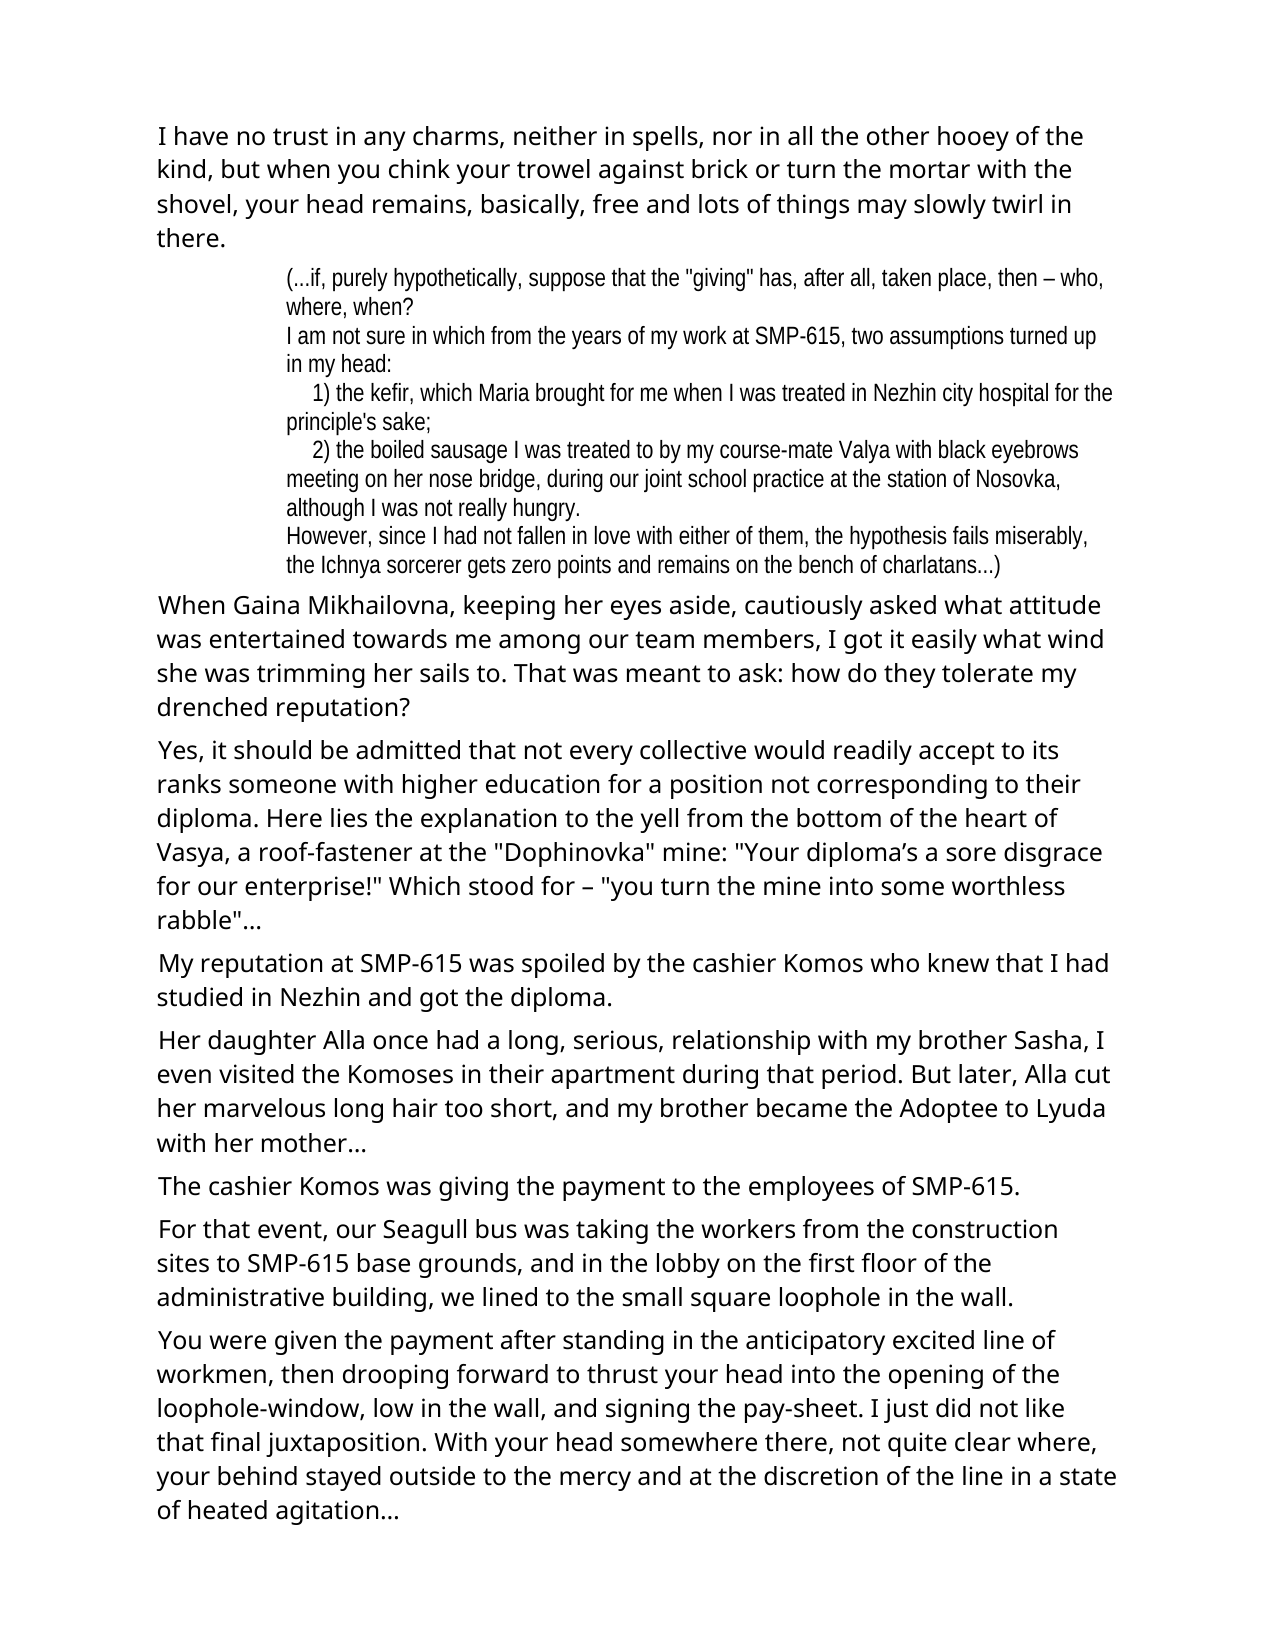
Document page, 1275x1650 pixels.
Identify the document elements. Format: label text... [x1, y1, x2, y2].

text Her daughter Alla once had a long, serious, relationship with my brother Sasha, I even visited the Komoses in their apartment during that period. But later, Alla cut her marvelous long hair too short, and my brother became the Adoptee to Lyuda with her mother… [156, 1023, 1118, 1159]
list (...if, purely hypothetically, suppose that the "giving" has, after all, taken place, then – who, where, when? [286, 263, 1118, 321]
text I have no trust in any charms, neither in spells, nor in all the other hooey of the kind, but when you chink your trowel against brick or turn the mortar with the shovel, your head remains, basically, free and lots of things may slowly twirl in there. [156, 118, 1118, 254]
text When Gaina Mikhailovna, keeping her eyes aside, cautiously asked what attitude was entertained towards me among our team members, I got it easily what wind she was trimming her sails to. That was meant to ask: how do they tolerate my drenched reputation? [156, 587, 1118, 724]
text For that event, our Seagull bus was taking the workers from the construction sites to SMP-615 base grounds, and in the lobby on the first floor of the administrative building, we lined to the small square loophole in the wall. [156, 1211, 1118, 1313]
text The cashier Komos was giving the payment to the employees of SMP-615. [156, 1168, 1118, 1202]
text You were given the payment after standing in the anticipatory excited line of workmen, then drooping forward to thrust your head into the opening of the loophole-window, low in the wall, and signing the pay-sheet. I just did not like that final juxtaposition. With your head somewhere there, not quite clear where, your behind stayed outside to the mercy and at the discretion of the line in a state of heated agitation… [156, 1322, 1118, 1527]
text Yes, it should be admitted that not every collective would readily accept to its ranks someone with higher education for a position not corresponding to their diploma. Here lies the explanation to the yell from the bottom of the heart of Vasya, a roof-fastener at the "Dophinovka" mine: "Your diploma’s a sore disgrace for our enterprise!" Which stood for – "you turn the mine into some worthless rabble"… [156, 733, 1118, 937]
text My reputation at SMP-615 was spoiled by the cashier Komos who knew that I had studied in Nezhin and got the diploma. [156, 946, 1118, 1014]
list I am not sure in which from the years of my work at SMP-615, two assumptions turned up in my head: [286, 321, 1118, 378]
list However, since I had not fallen in love with either of them, the hypothesis fails miserably, the Ichnya sorcerer gets zero points and remains on the bench of charlatans...) [286, 521, 1118, 578]
list 2) the boiled sausage I was treated to by my course-mate Valya with black eyebrows meeting on her nose bridge, during our joint school practice at the station of Nosovka, although I was not really hungry. [286, 435, 1118, 521]
list 1) the kefir, which Maria brought for me when I was treated in Nezhin city hospital for the principle's sake; [286, 378, 1118, 435]
